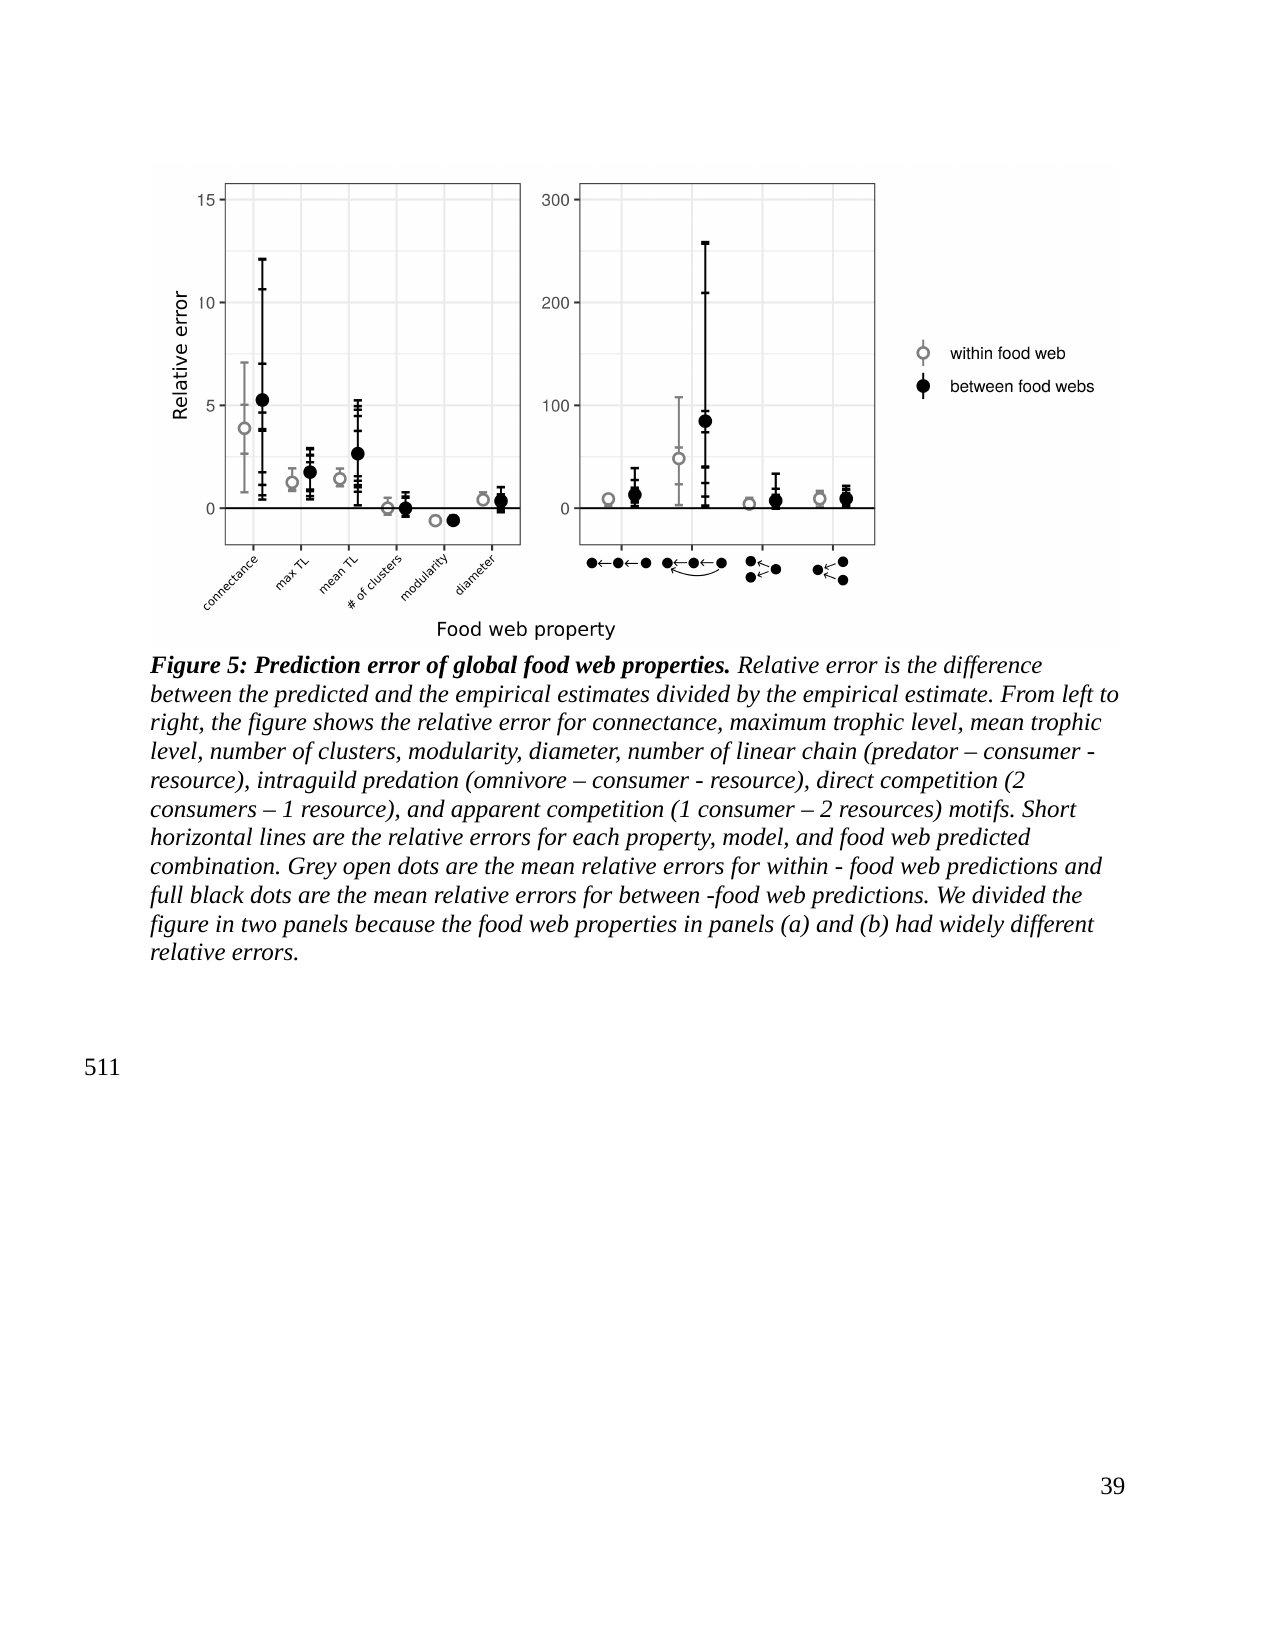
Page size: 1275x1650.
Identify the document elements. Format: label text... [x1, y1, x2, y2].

text Figure 5: Prediction error of global food web properties. Relative error is the difference between the predicted and the empirical estimates divided by the empirical estimate. From left to right, the figure shows the relative error for connectance, maximum trophic level, mean trophic level, number of clusters, modularity, diameter, number of linear chain (predator – consumer - resource), intraguild predation (omnivore – consumer - resource), direct competition (2 consumers – 1 resource), and apparent competition (1 consumer – 2 resources) motifs. Short horizontal lines are the relative errors for each property, model, and food web predicted combination. Grey open dots are the mean relative errors for within - food web predictions and full black dots are the mean relative errors for between -food web predictions. We divided the figure in two panels because the food web properties in panels (a) and (b) had widely different relative errors. [150, 650, 1125, 966]
picture [150, 162, 1125, 650]
